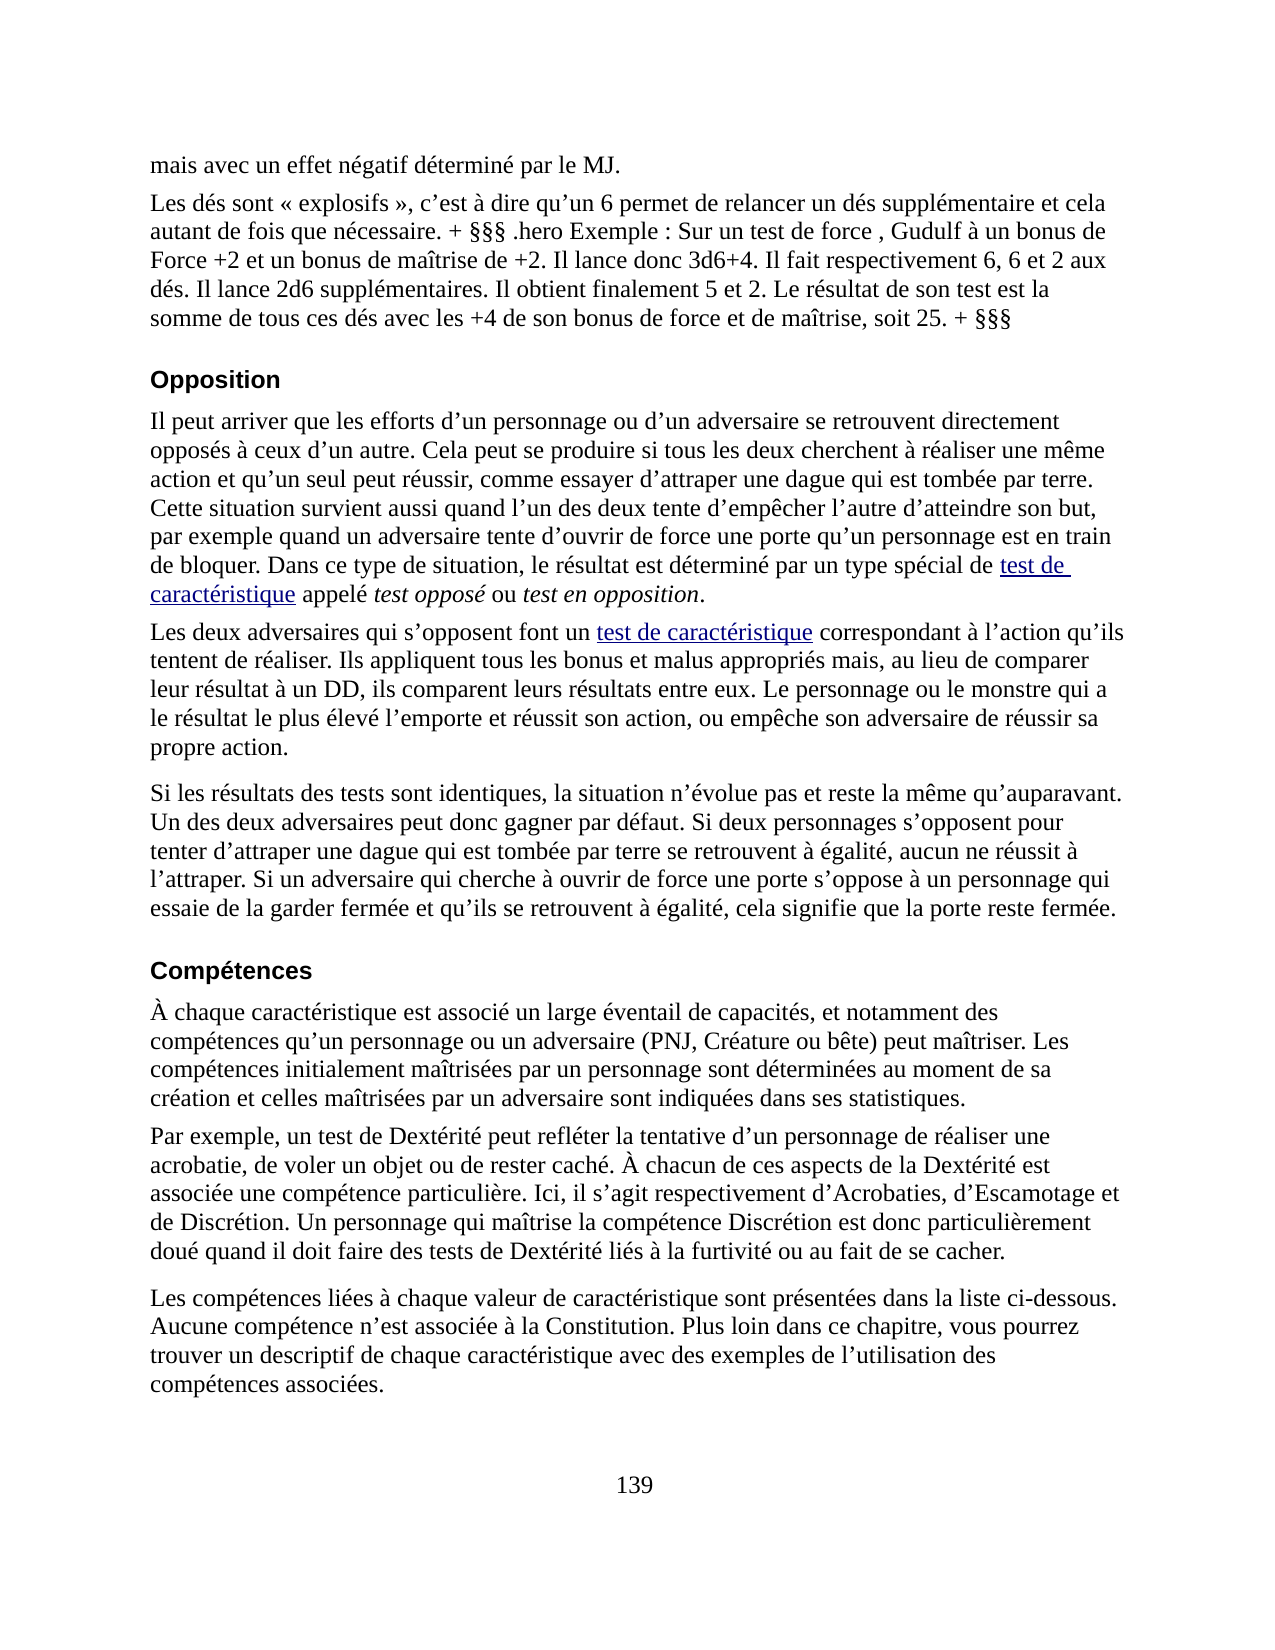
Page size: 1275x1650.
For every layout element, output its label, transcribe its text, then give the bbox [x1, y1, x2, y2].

subtitle Compétences [150, 956, 1125, 984]
text Par exemple, un test de Dextérité peut refléter la tentative d’un personnage de réaliser une acrobatie, de voler un objet ou de rester caché. À chacun de ces aspects de la Dextérité est associée une compétence particulière. Ici, il s’agit respectivement d’Acrobaties, d’Escamotage et de Discrétion. Un personnage qui maîtrise la compétence Discrétion est donc particulièrement doué quand il doit faire des tests de Dextérité liés à la furtivité ou au fait de se cacher. [150, 1121, 1125, 1265]
text Il peut arriver que les efforts d’un personnage ou d’un adversaire se retrouvent directement opposés à ceux d’un autre. Cela peut se produire si tous les deux cherchent à réaliser une même action et qu’un seul peut réussir, comme essayer d’attraper une dague qui est tombée par terre. Cette situation survient aussi quand l’un des deux tente d’empêcher l’autre d’atteindre son but, par exemple quand un adversaire tente d’ouvrir de force une porte qu’un personnage est en train de bloquer. Dans ce type de situation, le résultat est déterminé par un type spécial de test de caractéristique appelé test opposé ou test en opposition. [150, 406, 1125, 608]
text À chaque caractéristique est associé un large éventail de capacités, et notamment des compétences qu’un personnage ou un adversaire (PNJ, Créature ou bête) peut maîtriser. Les compétences initialement maîtrisées par un personnage sont déterminées au moment de sa création et celles maîtrisées par un adversaire sont indiquées dans ses statistiques. [150, 997, 1125, 1112]
text Les compétences liées à chaque valeur de caractéristique sont présentées dans la liste ci-dessous. Aucune compétence n’est associée à la Constitution. Plus loin dans ce chapitre, vous pourrez trouver un descriptif de chaque caractéristique avec des exemples de l’utilisation des compétences associées. [150, 1283, 1125, 1398]
text Les dés sont « explosifs », c’est à dire qu’un 6 permet de relancer un dés supplémentaire et cela autant de fois que nécessaire. + §§§ .hero Exemple : Sur un test de force , Gudulf à un bonus de Force +2 et un bonus de maîtrise de +2. Il lance donc 3d6+4. Il fait respectivement 6, 6 et 2 aux dés. Il lance 2d6 supplémentaires. Il obtient finalement 5 et 2. Le résultat de son test est la somme de tous ces dés avec les +4 de son bonus de force et de maîtrise, soit 25. + §§§ [150, 188, 1125, 331]
text Si les résultats des tests sont identiques, la situation n’évolue pas et reste la même qu’auparavant. Un des deux adversaires peut donc gagner par défaut. Si deux personnages s’opposent pour tenter d’attraper une dague qui est tombée par terre se retrouvent à égalité, aucun ne réussit à l’attraper. Si un adversaire qui cherche à ouvrir de force une porte s’oppose à un personnage qui essaie de la garder fermée et qu’ils se retrouvent à égalité, cela signifie que la porte reste fermée. [150, 778, 1125, 922]
text mais avec un effet négatif déterminé par le MJ. [150, 150, 1125, 179]
text Les deux adversaires qui s’opposent font un test de caractéristique correspondant à l’action qu’ils tentent de réaliser. Ils appliquent tous les bonus et malus appropriés mais, au lieu de comparer leur résultat à un DD, ils comparent leurs résultats entre eux. Le personnage ou le monstre qui a le résultat le plus élevé l’emporte et réussit son action, ou empêche son adversaire de réussir sa propre action. [150, 617, 1125, 760]
subtitle Opposition [150, 365, 1125, 394]
